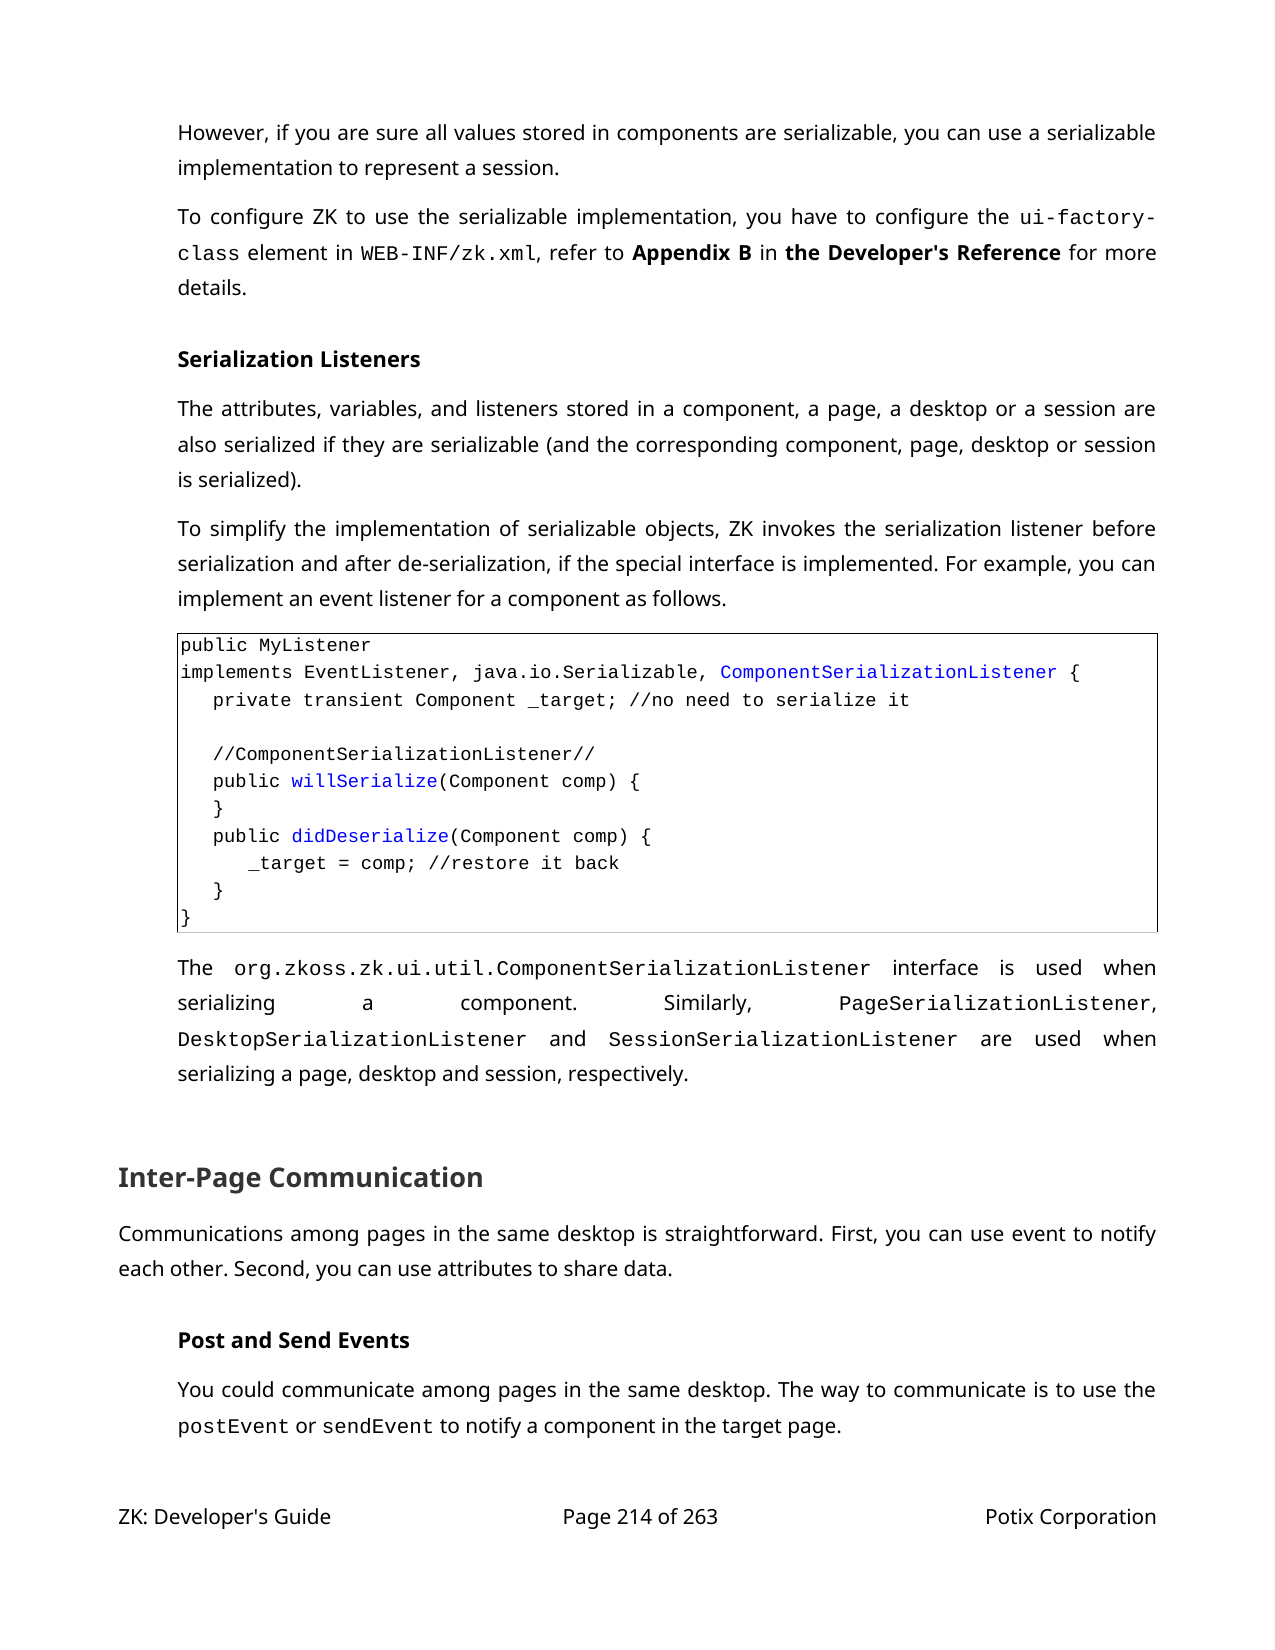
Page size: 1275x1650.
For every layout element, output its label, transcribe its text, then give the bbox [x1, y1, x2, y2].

subtitle Inter-Page Communication [118, 1158, 1157, 1195]
text public MyListener [178, 634, 1157, 657]
subtitle Post and Send Events [177, 1325, 1157, 1355]
text _target = comp; //restore it back [178, 851, 1157, 875]
text The org.zkoss.zk.ui.util.ComponentSerializationListener interface is used when serializing a component. Similarly, PageSerializationListener, DesktopSerializationListener and SessionSerializationListener are used when serializing a page, desktop and session, respectively. [177, 953, 1157, 1088]
text //ComponentSerializationListener// [178, 742, 1157, 766]
text You could communicate among pages in the same desktop. The way to communicate is to use the postEvent or sendEvent to notify a component in the target page. [177, 1376, 1157, 1439]
text } [178, 878, 1157, 902]
text public willSerialize(Component comp) { [178, 769, 1157, 793]
subtitle Serialization Listeners [177, 344, 1157, 374]
text Communications among pages in the same desktop is straightforward. First, you can use event to notify each other. Second, you can use attributes to share data. [118, 1219, 1157, 1282]
text The attributes, variables, and listeners stored in a component, a page, a desktop or a session are also serialized if they are serializable (and the corresponding component, page, desktop or session is serialized). [177, 394, 1157, 493]
text However, if you are sure all values stored in components are serializable, you can use a serializable implementation to represent a session. [177, 118, 1157, 182]
text To configure ZK to use the serializable implementation, you have to configure the ui-factory-class element in WEB-INF/zk.xml, refer to Appendix B in the Developer's Reference for more details. [177, 202, 1157, 301]
text To simplify the implementation of serializable objects, ZK invokes the serialization listener before serialization and after de-serialization, if the special interface is implemented. For example, you can implement an event listener for a component as follows. [177, 514, 1157, 612]
text implements EventListener, java.io.Serializable, ComponentSerializationListener { [178, 660, 1157, 684]
text private transient Component _target; //no need to serialize it [178, 687, 1157, 712]
text } [178, 905, 1157, 932]
text } [178, 796, 1157, 821]
text public didDeserialize(Component comp) { [178, 823, 1157, 848]
